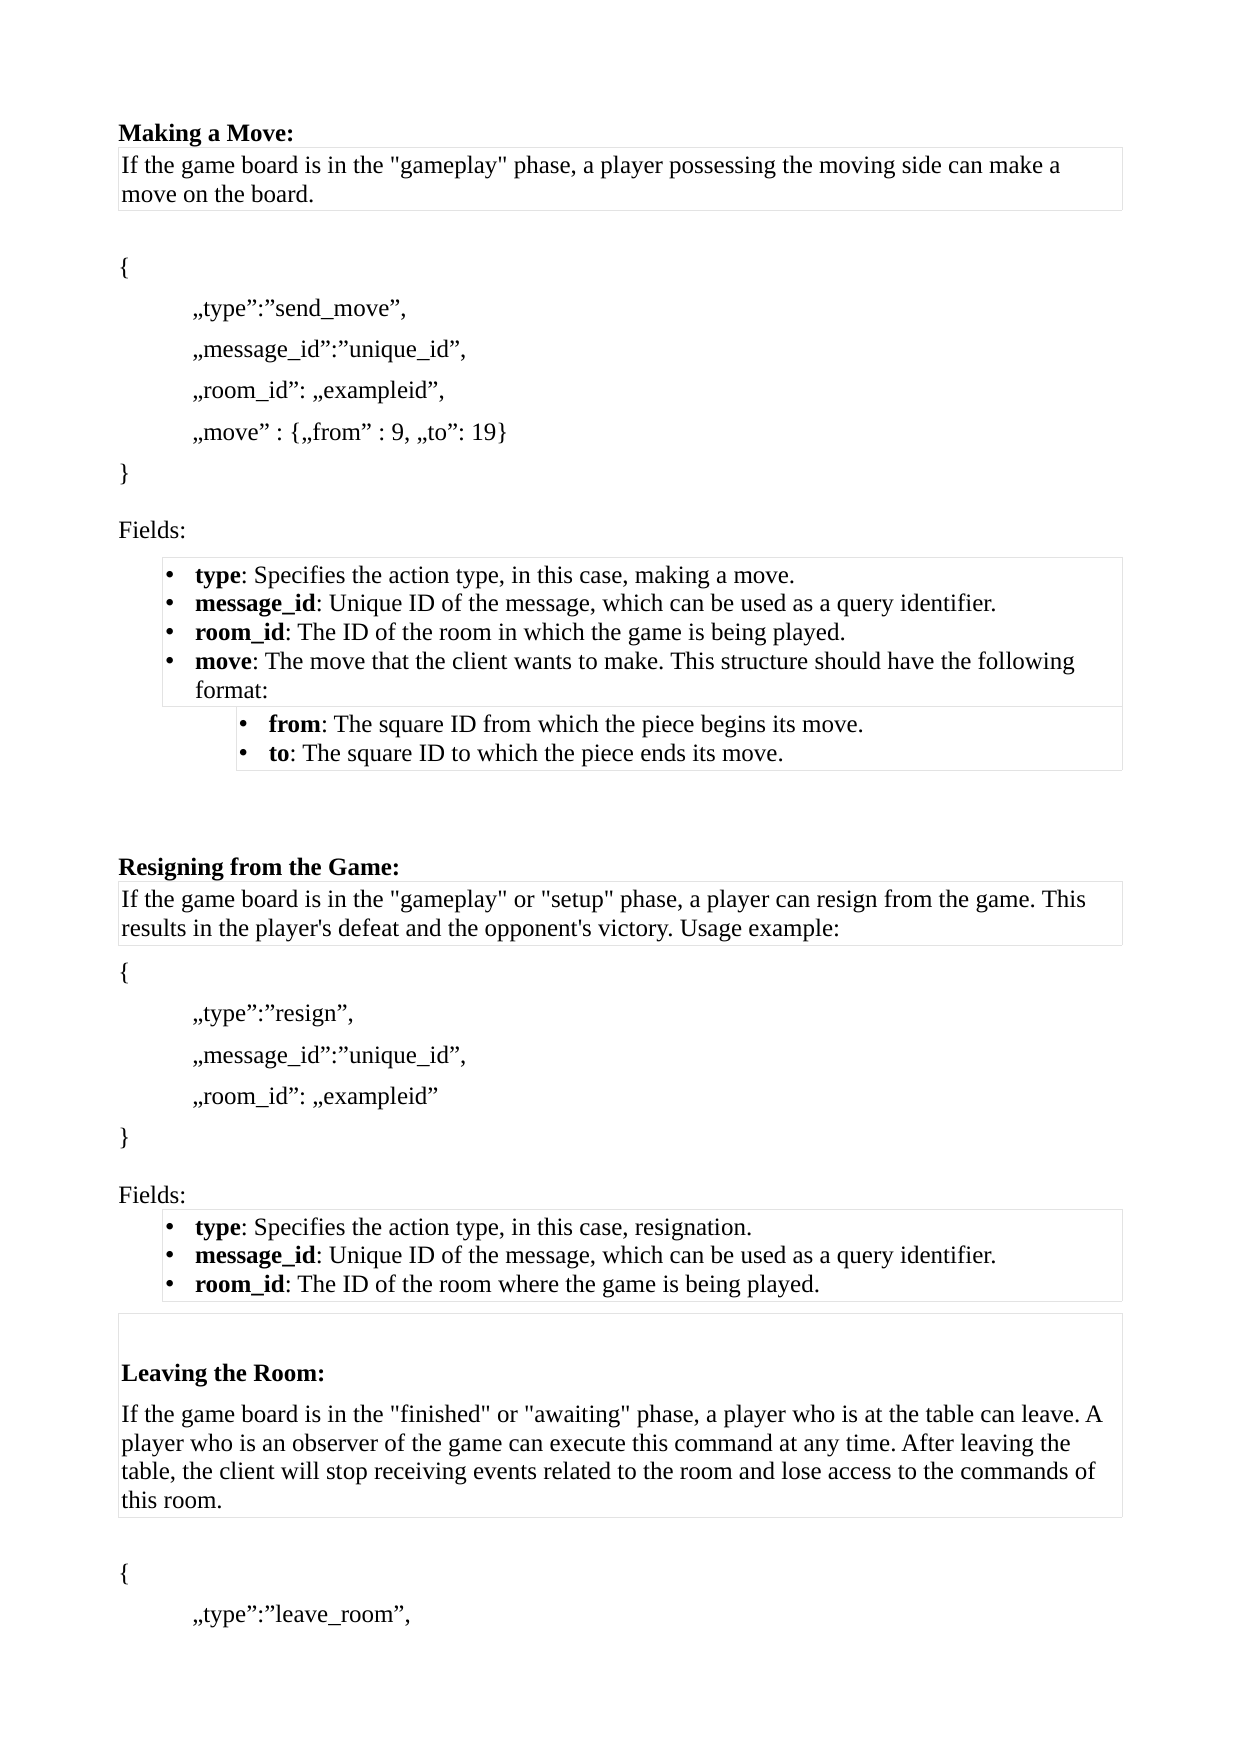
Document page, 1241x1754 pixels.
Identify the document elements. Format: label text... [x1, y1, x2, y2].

text „message_id”:”unique_id”, [118, 1040, 1122, 1068]
text „message_id”:”unique_id”, [118, 334, 1122, 363]
list to: The square ID to which the piece ends its move. [237, 735, 1122, 770]
text { [118, 957, 1122, 986]
list room_id: The ID of the room in which the game is being played. [163, 614, 1122, 643]
text „type”:”leave_room”, [118, 1599, 1122, 1628]
text Fields: [118, 515, 1122, 544]
list message_id: Unique ID of the message, which can be used as a query identifier. [163, 1237, 1122, 1266]
text Leaving the Room: [119, 1354, 1122, 1386]
list type: Specifies the action type, in this case, making a move. [163, 558, 1122, 585]
text } [118, 1122, 1122, 1151]
list from: The square ID from which the piece begins its move. [237, 707, 1122, 735]
text If the game board is in the "gameplay" phase, a player possessing the moving side can make a move on the board. [119, 148, 1122, 210]
text { [118, 1558, 1122, 1587]
text { [118, 252, 1122, 280]
text } [118, 458, 1122, 487]
text Fields: [118, 1180, 1122, 1208]
list type: Specifies the action type, in this case, resignation. [163, 1210, 1122, 1237]
text „type”:”send_move”, [118, 293, 1122, 322]
list message_id: Unique ID of the message, which can be used as a query identifier. [163, 585, 1122, 614]
text „room_id”: „exampleid” [118, 1081, 1122, 1110]
text „move” : {„from” : 9, „to”: 19} [118, 417, 1122, 445]
text Resigning from the Game: [118, 824, 1122, 881]
text „room_id”: „exampleid”, [118, 375, 1122, 404]
list move: The move that the client wants to make. This structure should have the following format: [163, 643, 1122, 706]
text „type”:”resign”, [118, 998, 1122, 1027]
list room_id: The ID of the room where the game is being played. [163, 1266, 1122, 1301]
text Making a Move: [118, 118, 1122, 147]
text If the game board is in the "finished" or "awaiting" phase, a player who is at the table can leave. A player who is an observer of the game can execute this command at any time. After leaving the table, the client will stop receiving events related to the room and lose access to the commands of this room. [119, 1396, 1122, 1517]
text If the game board is in the "gameplay" or "setup" phase, a player can resign from the game. This results in the player's defeat and the opponent's victory. Usage example: [119, 882, 1122, 945]
